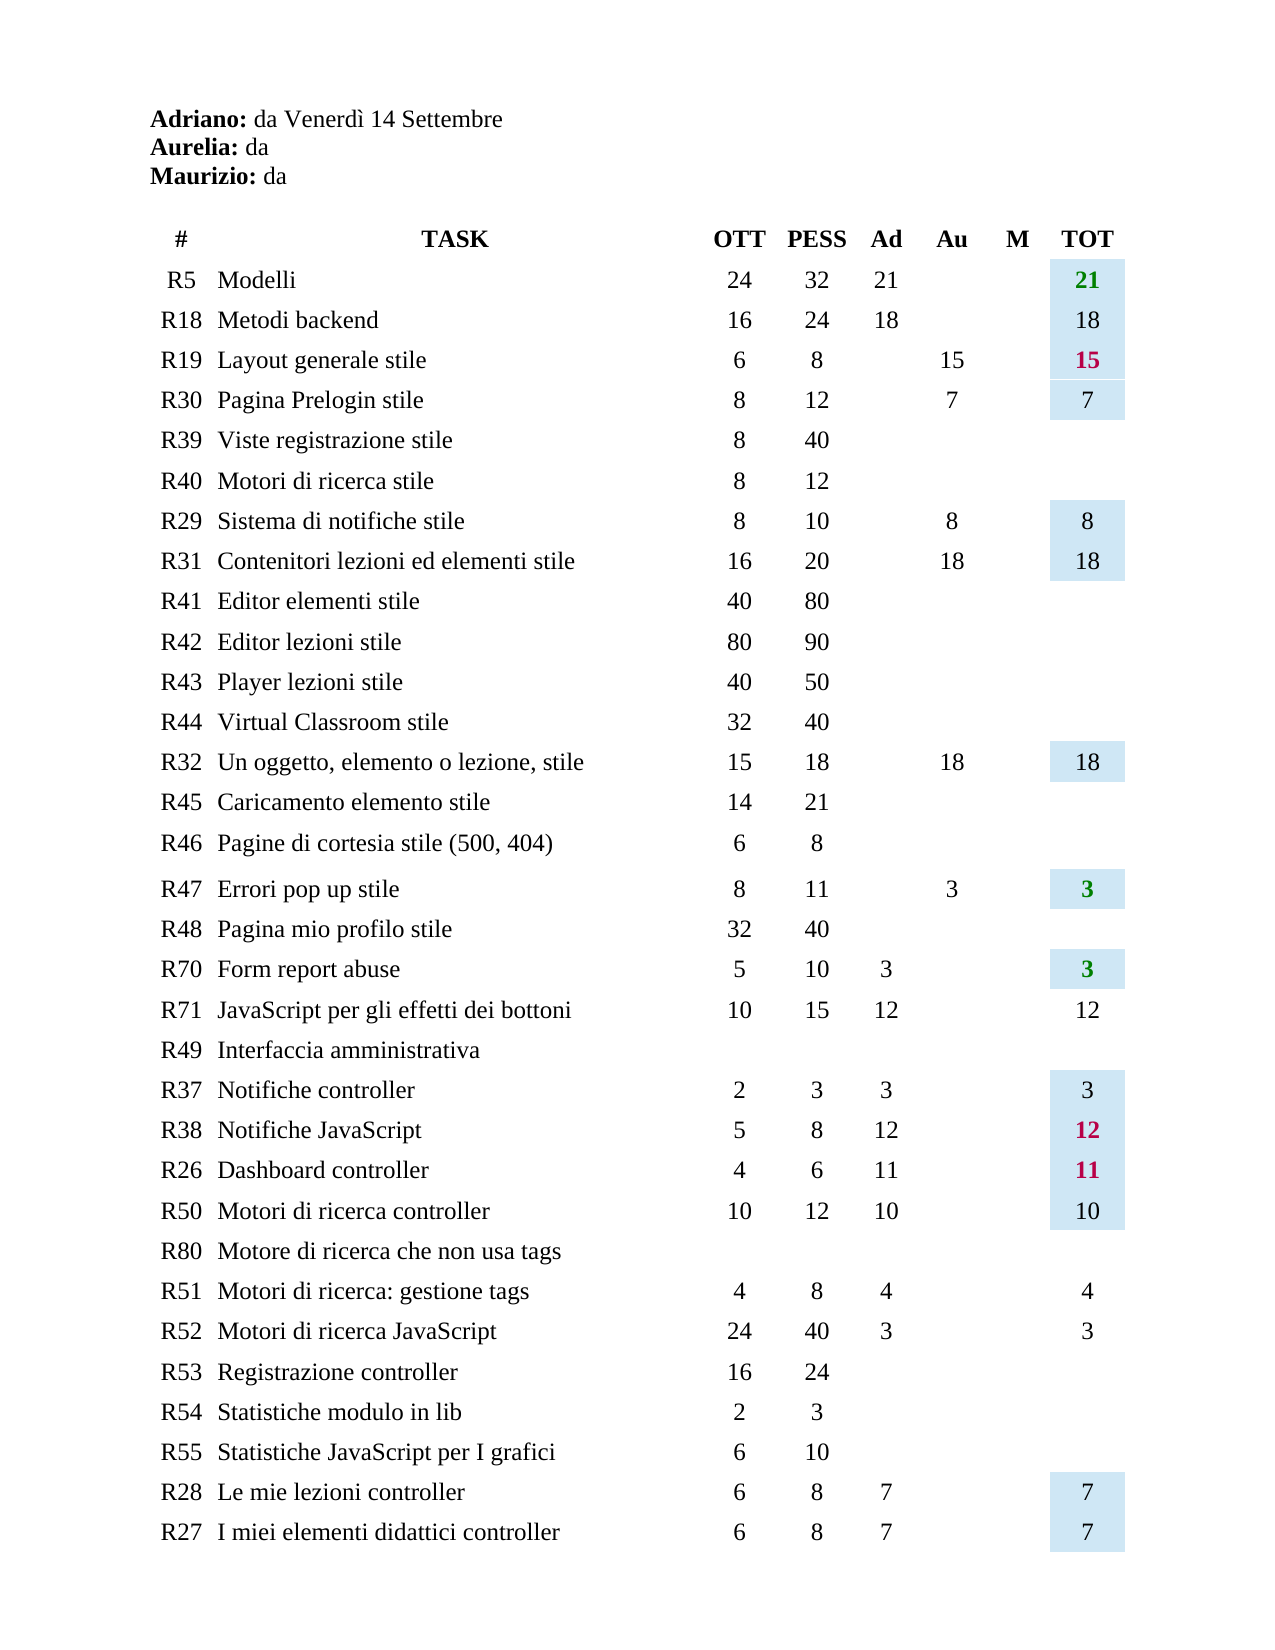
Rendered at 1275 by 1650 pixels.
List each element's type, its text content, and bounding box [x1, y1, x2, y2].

table_cell [919, 460, 985, 500]
table_cell R53 [151, 1351, 211, 1391]
table_cell [985, 500, 1050, 540]
table_cell [854, 1230, 919, 1271]
table_cell 3 [1050, 1070, 1125, 1110]
table_cell 24 [699, 259, 780, 299]
table_cell [985, 621, 1050, 661]
table_cell 4 [699, 1150, 780, 1190]
table_cell 12 [1050, 989, 1125, 1029]
table_cell Sistema di notifiche stile [211, 500, 699, 540]
table_cell Motore di ricerca che non usa tags [211, 1230, 699, 1271]
table_cell 2 [699, 1391, 780, 1431]
table_cell [919, 1110, 985, 1150]
table_cell [1050, 581, 1125, 621]
table_cell 6 [699, 1431, 780, 1472]
table_cell [1050, 1391, 1125, 1431]
table_cell [1050, 621, 1125, 661]
table_cell [919, 259, 985, 299]
table_cell 12 [854, 1110, 919, 1150]
table_cell Pagina mio profilo stile [211, 909, 699, 949]
table_cell 4 [699, 1271, 780, 1311]
table_cell R39 [151, 420, 211, 460]
table_cell 12 [854, 989, 919, 1029]
table_cell [780, 1029, 854, 1069]
table_cell 3 [1050, 1311, 1125, 1351]
table_cell 4 [854, 1271, 919, 1311]
table_cell R29 [151, 500, 211, 540]
table_cell 40 [780, 909, 854, 949]
table_cell [854, 621, 919, 661]
table_cell [919, 1190, 985, 1230]
table_cell 7 [1050, 380, 1125, 420]
table_cell R41 [151, 581, 211, 621]
table_cell [854, 540, 919, 581]
table_cell 40 [699, 661, 780, 701]
table_cell [985, 540, 1050, 581]
table_cell [1050, 701, 1125, 741]
table_cell [919, 1230, 985, 1271]
table_cell 6 [780, 1150, 854, 1190]
table_cell [919, 1391, 985, 1431]
table_cell 24 [780, 1351, 854, 1391]
table_cell Player lezioni stile [211, 661, 699, 701]
table_cell [985, 1351, 1050, 1391]
table_cell 8 [780, 1110, 854, 1150]
table_header Ad [854, 219, 919, 259]
table_cell R71 [151, 989, 211, 1029]
table_cell [1050, 420, 1125, 460]
table_cell Metodi backend [211, 299, 699, 339]
table_cell R44 [151, 701, 211, 741]
table_cell 8 [699, 420, 780, 460]
table_cell Motori di ricerca controller [211, 1190, 699, 1230]
table_cell 12 [780, 380, 854, 420]
table_cell [919, 782, 985, 822]
table_cell [985, 1311, 1050, 1351]
table_cell [919, 661, 985, 701]
table_cell 11 [854, 1150, 919, 1190]
table_cell R49 [151, 1029, 211, 1069]
table_cell [985, 339, 1050, 379]
table_cell [919, 299, 985, 339]
table_cell [854, 1431, 919, 1472]
table_cell [985, 259, 1050, 299]
table_cell [985, 380, 1050, 420]
table_cell 3 [854, 1311, 919, 1351]
table_cell [919, 1431, 985, 1472]
table_cell 7 [1050, 1472, 1125, 1512]
table_cell [985, 1431, 1050, 1472]
table_cell 8 [699, 460, 780, 500]
table_cell 10 [699, 989, 780, 1029]
table_cell [919, 1271, 985, 1311]
table_cell 21 [1050, 259, 1125, 299]
table_cell 40 [780, 1311, 854, 1351]
text Maurizio: da [150, 161, 1125, 190]
table_cell [985, 869, 1050, 909]
table_cell 7 [919, 380, 985, 420]
table_cell [985, 782, 1050, 822]
table_cell [854, 581, 919, 621]
table_cell [1050, 661, 1125, 701]
table_cell 5 [699, 1110, 780, 1150]
table_cell 32 [780, 259, 854, 299]
table_cell [919, 1311, 985, 1351]
table_cell Le mie lezioni controller [211, 1472, 699, 1512]
table_cell [985, 1230, 1050, 1271]
table_cell 3 [919, 869, 985, 909]
table_cell R42 [151, 621, 211, 661]
table_cell 8 [780, 1271, 854, 1311]
table_cell Editor elementi stile [211, 581, 699, 621]
table_cell 8 [780, 1512, 854, 1552]
table_cell Notifiche controller [211, 1070, 699, 1110]
table_cell R55 [151, 1431, 211, 1472]
table_cell 32 [699, 909, 780, 949]
table_cell 10 [854, 1190, 919, 1230]
table_cell [854, 701, 919, 741]
table_cell Form report abuse [211, 949, 699, 989]
table_cell 11 [1050, 1150, 1125, 1190]
table_header Au [919, 219, 985, 259]
table_cell R40 [151, 460, 211, 500]
table_cell 18 [780, 741, 854, 782]
table_cell I miei elementi didattici controller [211, 1512, 699, 1552]
table_cell 4 [1050, 1271, 1125, 1311]
table_cell 12 [780, 1190, 854, 1230]
table_cell R43 [151, 661, 211, 701]
table_cell 7 [1050, 1512, 1125, 1552]
table_cell R47 [151, 869, 211, 909]
table_cell R19 [151, 339, 211, 379]
table_cell 8 [919, 500, 985, 540]
table_cell [1050, 782, 1125, 822]
table_cell 8 [1050, 500, 1125, 540]
table_cell [1050, 1351, 1125, 1391]
table_cell 15 [919, 339, 985, 379]
table_cell [919, 1351, 985, 1391]
table_cell 10 [699, 1190, 780, 1230]
text Adriano: da Venerdì 14 Settembre [150, 104, 1125, 132]
table_cell [1050, 909, 1125, 949]
table_cell [985, 1512, 1050, 1552]
table_cell 3 [780, 1391, 854, 1431]
table_cell 32 [699, 701, 780, 741]
table_cell 40 [780, 701, 854, 741]
table_cell 18 [1050, 540, 1125, 581]
table_cell 12 [1050, 1110, 1125, 1150]
table_cell [854, 741, 919, 782]
table_cell Virtual Classroom stile [211, 701, 699, 741]
table_cell [985, 949, 1050, 989]
table_cell [699, 1230, 780, 1271]
table_cell Editor lezioni stile [211, 621, 699, 661]
table_cell 3 [1050, 949, 1125, 989]
table_cell [919, 1029, 985, 1069]
table_cell [985, 1070, 1050, 1110]
table_cell Pagine di cortesia stile (500, 404) [211, 822, 699, 868]
table_cell [854, 500, 919, 540]
table_cell 16 [699, 1351, 780, 1391]
table_cell 15 [699, 741, 780, 782]
table_cell 24 [780, 299, 854, 339]
table_cell 2 [699, 1070, 780, 1110]
table_cell R27 [151, 1512, 211, 1552]
table_cell [985, 989, 1050, 1029]
table_cell R54 [151, 1391, 211, 1431]
table_cell 18 [1050, 299, 1125, 339]
table_cell [699, 1029, 780, 1069]
table_cell Statistiche JavaScript per I grafici [211, 1431, 699, 1472]
table_cell 5 [699, 949, 780, 989]
table_cell 10 [780, 500, 854, 540]
table_cell 8 [699, 869, 780, 909]
table_cell [854, 782, 919, 822]
table_cell 6 [699, 822, 780, 868]
table_cell [985, 701, 1050, 741]
table_cell Motori di ricerca: gestione tags [211, 1271, 699, 1311]
table_cell R52 [151, 1311, 211, 1351]
table_cell [919, 420, 985, 460]
table_cell 7 [854, 1472, 919, 1512]
table_cell Contenitori lezioni ed elementi stile [211, 540, 699, 581]
table_cell Registrazione controller [211, 1351, 699, 1391]
table_cell 50 [780, 661, 854, 701]
table_cell 40 [699, 581, 780, 621]
table_cell 7 [854, 1512, 919, 1552]
table_cell [985, 581, 1050, 621]
table_cell R50 [151, 1190, 211, 1230]
table_cell R46 [151, 822, 211, 868]
table_cell Dashboard controller [211, 1150, 699, 1190]
table_cell [854, 1351, 919, 1391]
table_cell [854, 661, 919, 701]
table_cell 20 [780, 540, 854, 581]
table_header # [151, 219, 211, 259]
table_cell 3 [854, 1070, 919, 1110]
table_cell [985, 1190, 1050, 1230]
table_cell [854, 1391, 919, 1431]
table_header PESS [780, 219, 854, 259]
table_cell [1050, 1431, 1125, 1472]
table_cell [854, 460, 919, 500]
table_cell 15 [1050, 339, 1125, 379]
table_cell [1050, 1230, 1125, 1271]
table_cell 8 [780, 822, 854, 868]
table_cell [985, 822, 1050, 868]
table_cell [919, 1472, 985, 1512]
table_cell 8 [780, 339, 854, 379]
table_cell 8 [780, 1472, 854, 1512]
table_cell R38 [151, 1110, 211, 1150]
table_cell R28 [151, 1472, 211, 1512]
table_cell Un oggetto, elemento o lezione, stile [211, 741, 699, 782]
table_cell R5 [151, 259, 211, 299]
table_cell 8 [699, 500, 780, 540]
table_cell [985, 1029, 1050, 1069]
table_cell R26 [151, 1150, 211, 1190]
table_cell Interfaccia amministrativa [211, 1029, 699, 1069]
table_cell 90 [780, 621, 854, 661]
table_cell [919, 701, 985, 741]
table_cell Layout generale stile [211, 339, 699, 379]
table_header OTT [699, 219, 780, 259]
table_cell R37 [151, 1070, 211, 1110]
table_cell 16 [699, 540, 780, 581]
table_cell [780, 1230, 854, 1271]
table_cell 18 [919, 741, 985, 782]
table_cell [985, 909, 1050, 949]
table_cell 80 [699, 621, 780, 661]
table_cell [985, 661, 1050, 701]
table_cell JavaScript per gli effetti dei bottoni [211, 989, 699, 1029]
table_cell [985, 1150, 1050, 1190]
table_cell 3 [1050, 869, 1125, 909]
table_cell 11 [780, 869, 854, 909]
table_cell 21 [854, 259, 919, 299]
table_header M [985, 219, 1050, 259]
table_header TOT [1050, 219, 1125, 259]
table_cell 18 [854, 299, 919, 339]
table_cell 15 [780, 989, 854, 1029]
table_cell [854, 869, 919, 909]
table_cell 8 [699, 380, 780, 420]
table_cell [985, 299, 1050, 339]
table_cell [854, 380, 919, 420]
table_cell Notifiche JavaScript [211, 1110, 699, 1150]
table_cell [985, 1110, 1050, 1150]
table_cell [985, 1271, 1050, 1311]
table_cell 10 [780, 1431, 854, 1472]
table_cell Motori di ricerca stile [211, 460, 699, 500]
table_cell [1050, 1029, 1125, 1069]
table_cell Statistiche modulo in lib [211, 1391, 699, 1431]
table_cell R51 [151, 1271, 211, 1311]
table_cell Motori di ricerca JavaScript [211, 1311, 699, 1351]
table_cell R70 [151, 949, 211, 989]
table_cell [985, 741, 1050, 782]
table_cell 6 [699, 1512, 780, 1552]
table_cell [985, 1391, 1050, 1431]
table_cell [919, 1512, 985, 1552]
table_cell R31 [151, 540, 211, 581]
table_cell Modelli [211, 259, 699, 299]
table_cell 16 [699, 299, 780, 339]
table_cell [919, 909, 985, 949]
table_cell [1050, 822, 1125, 868]
table_cell 80 [780, 581, 854, 621]
table_cell [919, 1070, 985, 1110]
table_cell [919, 621, 985, 661]
table_cell 10 [1050, 1190, 1125, 1230]
table_cell 3 [854, 949, 919, 989]
table_cell R18 [151, 299, 211, 339]
table_cell 10 [780, 949, 854, 989]
table_cell Viste registrazione stile [211, 420, 699, 460]
table_cell [985, 1472, 1050, 1512]
table_cell 6 [699, 1472, 780, 1512]
table_cell 18 [1050, 741, 1125, 782]
table_cell 3 [780, 1070, 854, 1110]
table_cell [854, 822, 919, 868]
table_cell [919, 949, 985, 989]
table_cell 18 [919, 540, 985, 581]
table_cell [919, 1150, 985, 1190]
table_cell 24 [699, 1311, 780, 1351]
table_cell 6 [699, 339, 780, 379]
table_cell R45 [151, 782, 211, 822]
table_cell [985, 460, 1050, 500]
table_cell R80 [151, 1230, 211, 1271]
table_cell 14 [699, 782, 780, 822]
table_cell [919, 822, 985, 868]
table_cell [854, 1029, 919, 1069]
table_cell [854, 420, 919, 460]
table_cell [919, 989, 985, 1029]
text Aurelia: da [150, 132, 1125, 161]
table_cell 21 [780, 782, 854, 822]
table_cell [1050, 460, 1125, 500]
table_cell [854, 339, 919, 379]
table_cell Pagina Prelogin stile [211, 380, 699, 420]
table_cell Errori pop up stile [211, 869, 699, 909]
table_cell 40 [780, 420, 854, 460]
table_cell 12 [780, 460, 854, 500]
table_cell [919, 581, 985, 621]
table_cell Caricamento elemento stile [211, 782, 699, 822]
table_cell R48 [151, 909, 211, 949]
table_cell R32 [151, 741, 211, 782]
table_cell [985, 420, 1050, 460]
table_header TASK [211, 219, 699, 259]
table_cell R30 [151, 380, 211, 420]
table_cell [854, 909, 919, 949]
